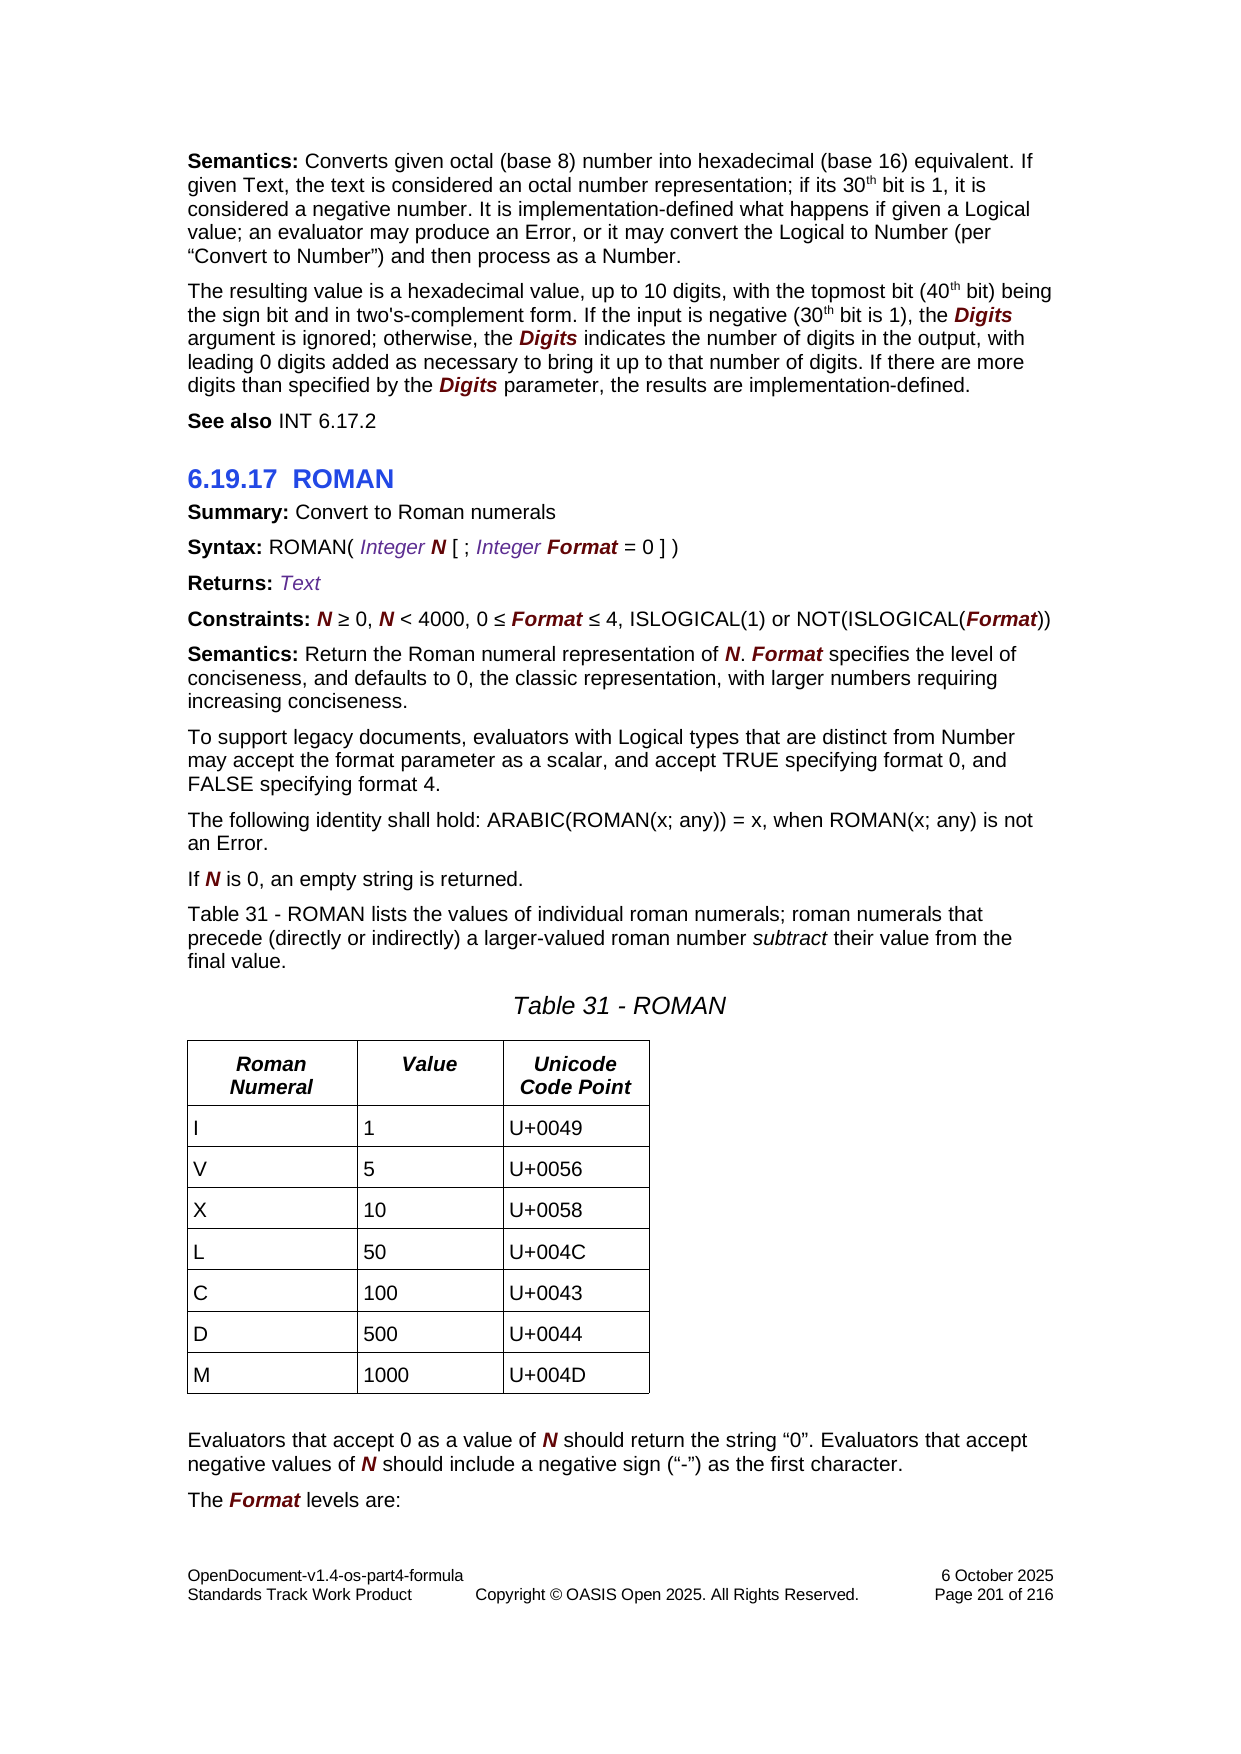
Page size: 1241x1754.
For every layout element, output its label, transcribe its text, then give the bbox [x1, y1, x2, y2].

table_cell U+0058 [504, 1188, 649, 1228]
table_cell U+0043 [504, 1270, 649, 1311]
subtitle ROMAN [187, 464, 1053, 494]
text The following identity shall hold: ARABIC(ROMAN(x; any)) = x, when ROMAN(x; any) is not an Error. [187, 808, 1053, 855]
text Constraints: N ≥ 0, N < 4000, 0 ≤ Format ≤ 4, ISLOGICAL(1) or NOT(ISLOGICAL(Format)) [187, 607, 1053, 631]
text Evaluators that accept 0 as a value of N should return the string “0”. Evaluators that accept negative values of N should include a negative sign (“-”) as the first character. [187, 1429, 1053, 1476]
text Semantics: Converts given octal (base 8) number into hexadecimal (base 16) equivalent. If given Text, the text is considered an octal number representation; if its 30th bit is 1, it is considered a negative number. It is implementation-defined what happens if given a Logical value; an evaluator may produce an Error, or it may convert the Logical to Number (per “Convert to Number”) and then process as a Number. [187, 150, 1053, 268]
text Table 31 - ROMAN [187, 992, 1053, 1020]
table_header Roman Numeral [188, 1041, 357, 1105]
text If N is 0, an empty string is returned. [187, 867, 1053, 891]
table_cell U+0049 [504, 1106, 649, 1146]
text Semantics: Return the Roman numeral representation of N. Format specifies the level of conciseness, and defaults to 0, the classic representation, with larger numbers requiring increasing conciseness. [187, 643, 1053, 713]
table_cell U+004C [504, 1229, 649, 1269]
table_cell 500 [358, 1312, 503, 1352]
table_cell U+0056 [504, 1147, 649, 1187]
table_cell M [188, 1353, 357, 1393]
text The Format levels are: [187, 1488, 1053, 1512]
table_cell 50 [358, 1229, 503, 1269]
table_header Unicode Code Point [504, 1041, 649, 1105]
text To support legacy documents, evaluators with Logical types that are distinct from Number may accept the format parameter as a scalar, and accept TRUE specifying format 0, and FALSE specifying format 4. [187, 725, 1053, 796]
text Table 31 - ROMAN lists the values of individual roman numerals; roman numerals that precede (directly or indirectly) a larger-valued roman number subtract their value from the final value. [187, 903, 1053, 973]
table_cell 1 [358, 1106, 503, 1146]
table_cell 10 [358, 1188, 503, 1228]
text Syntax: ROMAN( Integer N [ ; Integer Format = 0 ] ) [187, 536, 1053, 559]
table_cell C [188, 1270, 357, 1311]
table_cell 1000 [358, 1353, 503, 1393]
table_cell I [188, 1106, 357, 1146]
table_cell 5 [358, 1147, 503, 1187]
table_header Value [358, 1041, 503, 1105]
table_cell U+0044 [504, 1312, 649, 1352]
table_cell X [188, 1188, 357, 1228]
table_cell L [188, 1229, 357, 1269]
text See also INT 6.17.2 [187, 409, 1053, 433]
text Returns: Text [187, 571, 1053, 595]
table_cell U+004D [504, 1353, 649, 1393]
table_cell D [188, 1312, 357, 1352]
table_cell 100 [358, 1270, 503, 1311]
text Summary: Convert to Roman numerals [187, 500, 1053, 524]
text The resulting value is a hexadecimal value, up to 10 digits, with the topmost bit (40th bit) being the sign bit and in two's-complement form. If the input is negative (30th bit is 1), the Digits argument is ignored; otherwise, the Digits indicates the number of digits in the output, with leading 0 digits added as necessary to bring it up to that number of digits. If there are more digits than specified by the Digits parameter, the results are implementation-defined. [187, 280, 1053, 397]
table_cell V [188, 1147, 357, 1187]
